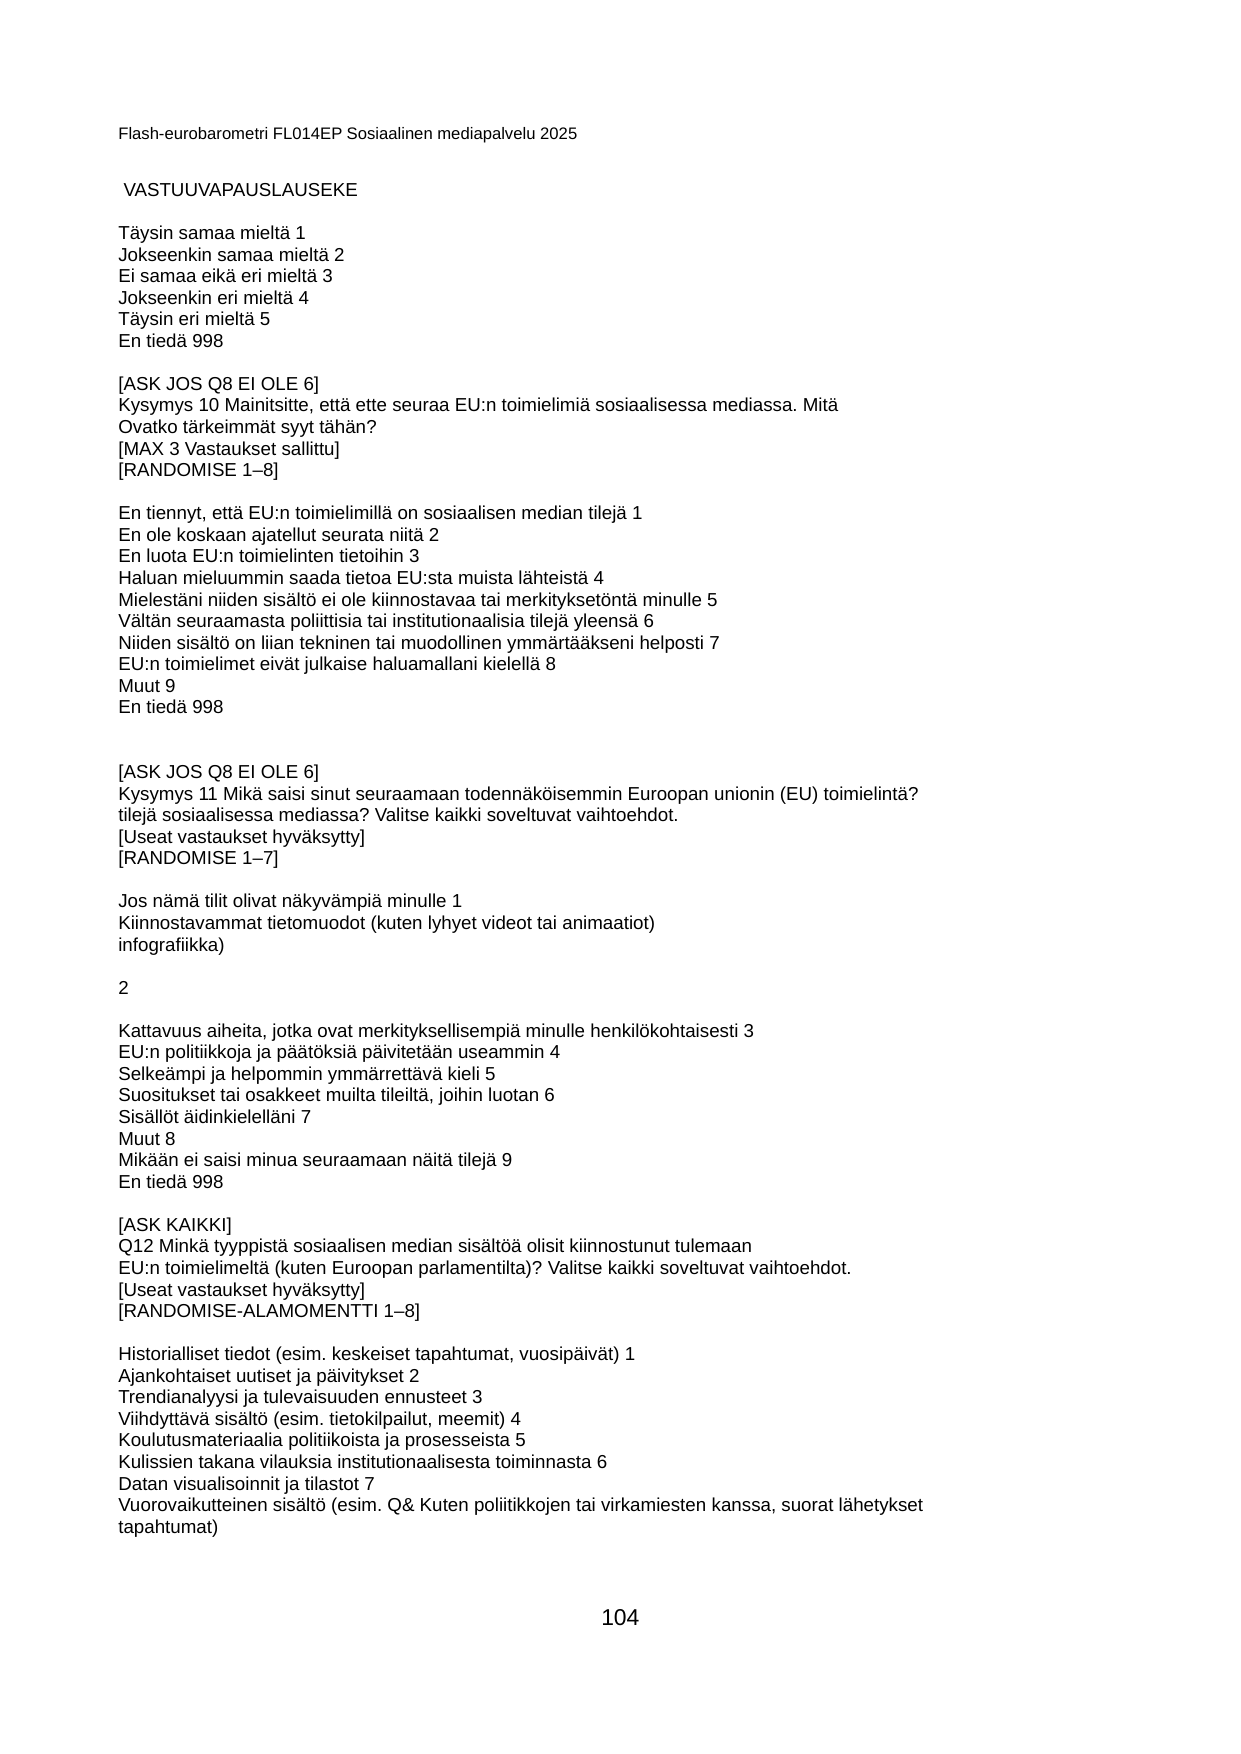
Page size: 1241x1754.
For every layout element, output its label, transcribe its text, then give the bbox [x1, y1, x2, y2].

text Q12 Minkä tyyppistä sosiaalisen median sisältöä olisit kiinnostunut tulemaan [118, 1235, 1122, 1257]
text Muut 9 [118, 674, 1122, 696]
text En luota EU:n toimielinten tietoihin 3 [118, 545, 1122, 567]
text Kiinnostavammat tietomuodot (kuten lyhyet videot tai animaatiot) [118, 912, 1122, 933]
text Kattavuus aiheita, jotka ovat merkityksellisempiä minulle henkilökohtaisesti 3 [118, 1019, 1122, 1041]
text Muut 8 [118, 1127, 1122, 1149]
text Ovatko tärkeimmät syyt tähän? [118, 416, 1122, 437]
text Mielestäni niiden sisältö ei ole kiinnostavaa tai merkityksetöntä minulle 5 [118, 588, 1122, 610]
text [Useat vastaukset hyväksytty] [118, 1278, 1122, 1300]
text Vuorovaikutteinen sisältö (esim. Q& Kuten poliitikkojen tai virkamiesten kanssa, suorat lähetykset [118, 1494, 1122, 1516]
text Täysin samaa mieltä 1 [118, 222, 1122, 243]
text [ASK JOS Q8 EI OLE 6] [118, 761, 1122, 782]
text En tiedä 998 [118, 1171, 1122, 1192]
text Jos nämä tilit olivat näkyvämpiä minulle 1 [118, 890, 1122, 912]
text Kulissien takana vilauksia institutionaalisesta toiminnasta 6 [118, 1451, 1122, 1472]
text tilejä sosiaalisessa mediassa? Valitse kaikki soveltuvat vaihtoehdot. [118, 804, 1122, 826]
text Mikään ei saisi minua seuraamaan näitä tilejä 9 [118, 1149, 1122, 1171]
text [MAX 3 Vastaukset sallittu] [118, 437, 1122, 459]
text En ole koskaan ajatellut seurata niitä 2 [118, 524, 1122, 545]
text Jokseenkin eri mieltä 4 [118, 286, 1122, 308]
text Jokseenkin samaa mieltä 2 [118, 243, 1122, 265]
text Historialliset tiedot (esim. keskeiset tapahtumat, vuosipäivät) 1 [118, 1343, 1122, 1364]
text Suositukset tai osakkeet muilta tileiltä, joihin luotan 6 [118, 1084, 1122, 1106]
text tapahtumat) [118, 1516, 1122, 1537]
text EU:n toimielimet eivät julkaise haluamallani kielellä 8 [118, 653, 1122, 674]
text En tiedä 998 [118, 696, 1122, 718]
text Koulutusmateriaalia politiikoista ja prosesseista 5 [118, 1429, 1122, 1451]
text Trendianalyysi ja tulevaisuuden ennusteet 3 [118, 1386, 1122, 1408]
text Haluan mieluummin saada tietoa EU:sta muista lähteistä 4 [118, 567, 1122, 588]
text EU:n politiikkoja ja päätöksiä päivitetään useammin 4 [118, 1041, 1122, 1063]
text Selkeämpi ja helpommin ymmärrettävä kieli 5 [118, 1063, 1122, 1084]
text Ei samaa eikä eri mieltä 3 [118, 265, 1122, 286]
text [ASK KAIKKI] [118, 1214, 1122, 1235]
text [Useat vastaukset hyväksytty] [118, 826, 1122, 847]
text [RANDOMISE 1–8] [118, 459, 1122, 481]
text [RANDOMISE 1–7] [118, 847, 1122, 869]
text Niiden sisältö on liian tekninen tai muodollinen ymmärtääkseni helposti 7 [118, 631, 1122, 653]
text [RANDOMISE-ALAMOMENTTI 1–8] [118, 1300, 1122, 1321]
text En tiennyt, että EU:n toimielimillä on sosiaalisen median tilejä 1 [118, 502, 1122, 524]
text Sisällöt äidinkielelläni 7 [118, 1106, 1122, 1127]
text infografiikka) [118, 933, 1122, 955]
text VASTUUVAPAUSLAUSEKE [118, 179, 1122, 200]
text [ASK JOS Q8 EI OLE 6] [118, 373, 1122, 394]
text 2 [118, 976, 1122, 998]
text Kysymys 11 Mikä saisi sinut seuraamaan todennäköisemmin Euroopan unionin (EU) toimielintä? [118, 782, 1122, 804]
text Viihdyttävä sisältö (esim. tietokilpailut, meemit) 4 [118, 1408, 1122, 1429]
text Kysymys 10 Mainitsitte, että ette seuraa EU:n toimielimiä sosiaalisessa mediassa. Mitä [118, 394, 1122, 416]
text Datan visualisoinnit ja tilastot 7 [118, 1472, 1122, 1494]
text Ajankohtaiset uutiset ja päivitykset 2 [118, 1364, 1122, 1386]
text Täysin eri mieltä 5 [118, 308, 1122, 329]
text EU:n toimielimeltä (kuten Euroopan parlamentilta)? Valitse kaikki soveltuvat vaihtoehdot. [118, 1257, 1122, 1278]
text Vältän seuraamasta poliittisia tai institutionaalisia tilejä yleensä 6 [118, 610, 1122, 631]
text En tiedä 998 [118, 329, 1122, 351]
